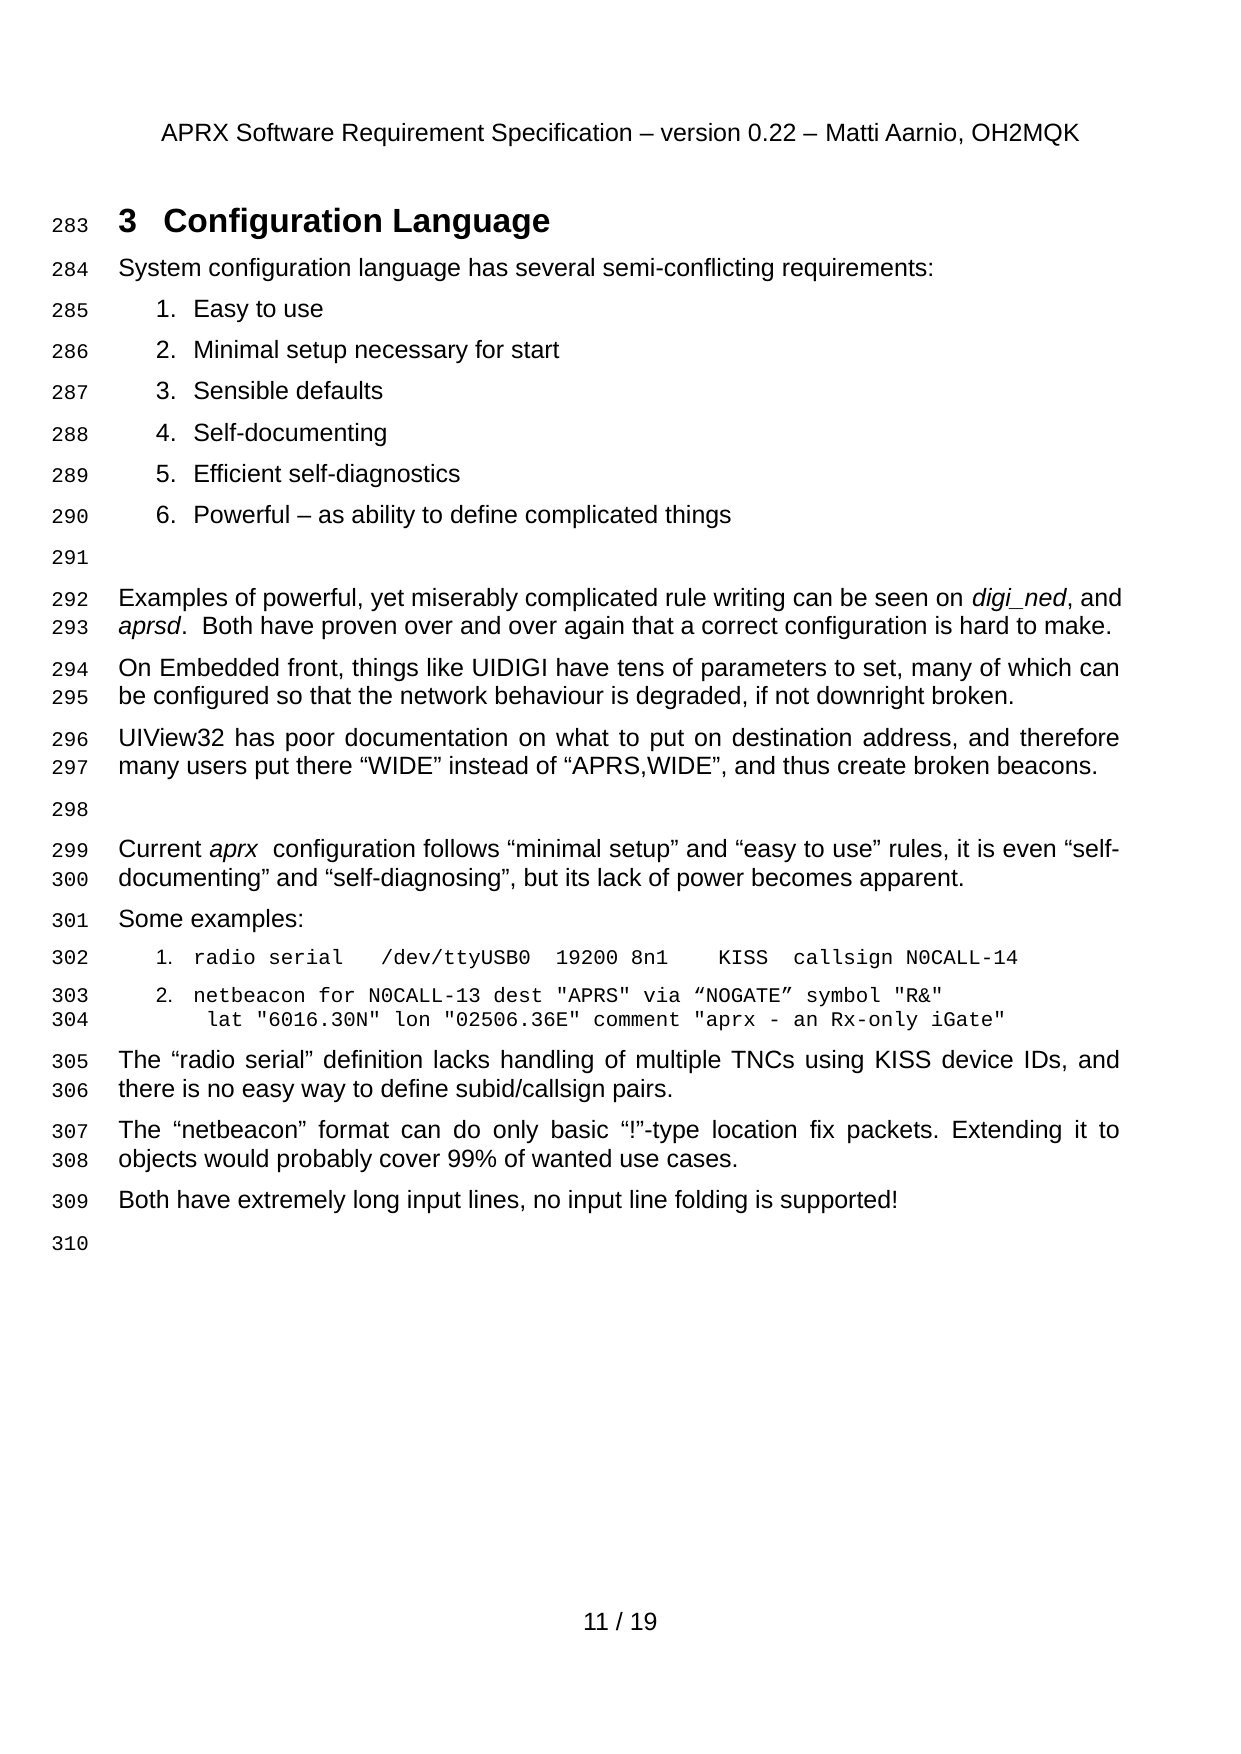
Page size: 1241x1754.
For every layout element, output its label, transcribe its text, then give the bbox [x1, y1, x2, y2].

text Examples of powerful, yet miserably complicated rule writing can be seen on digi_ned, and aprsd. Both have proven over and over again that a correct configuration is hard to make. [118, 582, 1122, 640]
text UIView32 has poor documentation on what to put on destination address, and therefore many users put there “WIDE” instead of “APRS,WIDE”, and thus create broken beacons. [118, 722, 1122, 780]
list Powerful – as ability to define complicated things [156, 500, 1122, 529]
text Some examples: [118, 904, 1122, 932]
list Minimal setup necessary for start [156, 335, 1122, 364]
list radio serial /dev/ttyUSB0 19200 8n1 KISS callsign N0CALL-14 [156, 945, 1122, 971]
text The “radio serial” definition lacks handling of multiple TNCs using KISS device IDs, and there is no easy way to define subid/callsign pairs. [118, 1045, 1122, 1103]
list netbeacon for N0CALL-13 dest "APRS" via “NOGATE” symbol "R&" lat "6016.30N" lon "02506.36E" comment "aprx - an Rx-only iGate" [156, 983, 1122, 1033]
text Current aprx configuration follows “minimal setup” and “easy to use” rules, it is even “self-documenting” and “self-diagnosing”, but its lack of power becomes apparent. [118, 834, 1122, 891]
text On Embedded front, things like UIDIGI have tens of parameters to set, many of which can be configured so that the network behaviour is degraded, if not downright broken. [118, 652, 1122, 710]
text Both have extremely long input lines, no input line folding is supported! [118, 1185, 1122, 1214]
list Self-documenting [156, 417, 1122, 446]
list Efficient self-diagnostics [156, 459, 1122, 487]
text The “netbeacon” format can do only basic “!”-type location fix packets. Extending it to objects would probably cover 99% of wanted use cases. [118, 1115, 1122, 1173]
list Sensible defaults [156, 376, 1122, 405]
subtitle Configuration Language [118, 201, 1122, 240]
text System configuration language has several semi-conflicting requirements: [118, 252, 1122, 281]
list Easy to use [156, 294, 1122, 322]
